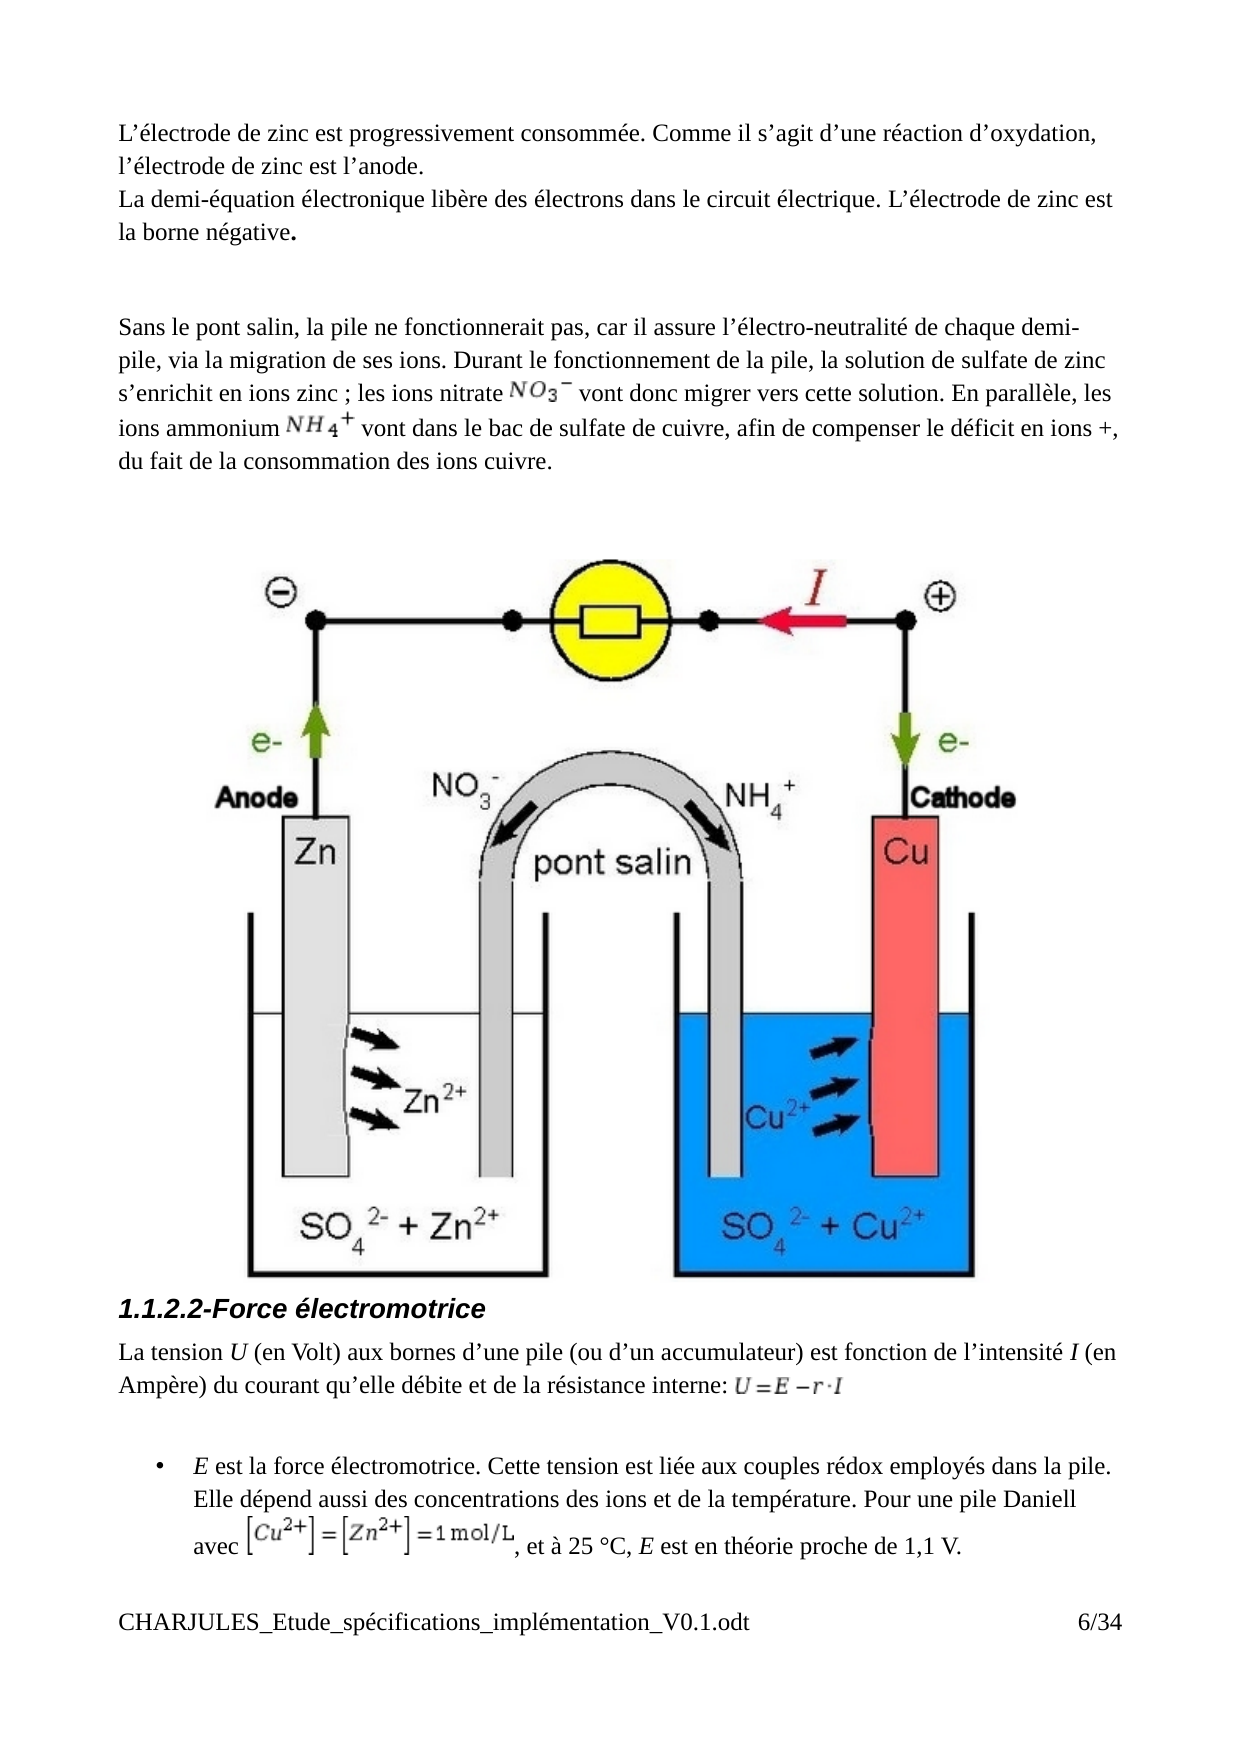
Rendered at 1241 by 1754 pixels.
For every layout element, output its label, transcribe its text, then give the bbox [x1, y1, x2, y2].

picture [200, 541, 1041, 1293]
text L’électrode de zinc est progressivement consommée. Comme il s’agit d’une réaction d’oxydation, l’électrode de zinc est l’anode. La demi-équation électronique libère des électrons dans le circuit électrique. L’électrode de zinc est la borne négative. [118, 118, 1122, 246]
list E est la force électromotrice. Cette tension est liée aux couples rédox employés dans la pile. Elle dépend aussi des concentrations des ions et de la température. Pour une pile Daniell avec , et à 25 °C, E est en théorie proche de 1,1 V. [156, 1451, 1122, 1560]
picture [509, 381, 573, 402]
text La tension U (en Volt) aux bornes d’une pile (ou d’un accumulateur) est fonction de l’intensité I (en Ampère) du courant qu’elle débite et de la résistance interne: [118, 1337, 1122, 1432]
picture [286, 411, 355, 437]
picture [245, 1516, 514, 1555]
picture [734, 1377, 844, 1394]
subtitle 1.1.2.2-Force électromotrice [118, 1293, 1122, 1325]
text Sans le pont salin, la pile ne fonctionnerait pas, car il assure l’électro-neutralité de chaque demi-pile, via la migration de ses ions. Durant le fonctionnement de la pile, la solution de sulfate de zinc s’enrichit en ions zinc ; les ions nitrate vont donc migrer vers cette solution. En parallèle, les ions ammonium vont dans le bac de sulfate de cuivre, afin de compenser le déficit en ions +, du fait de la consommation des ions cuivre. [118, 312, 1122, 475]
